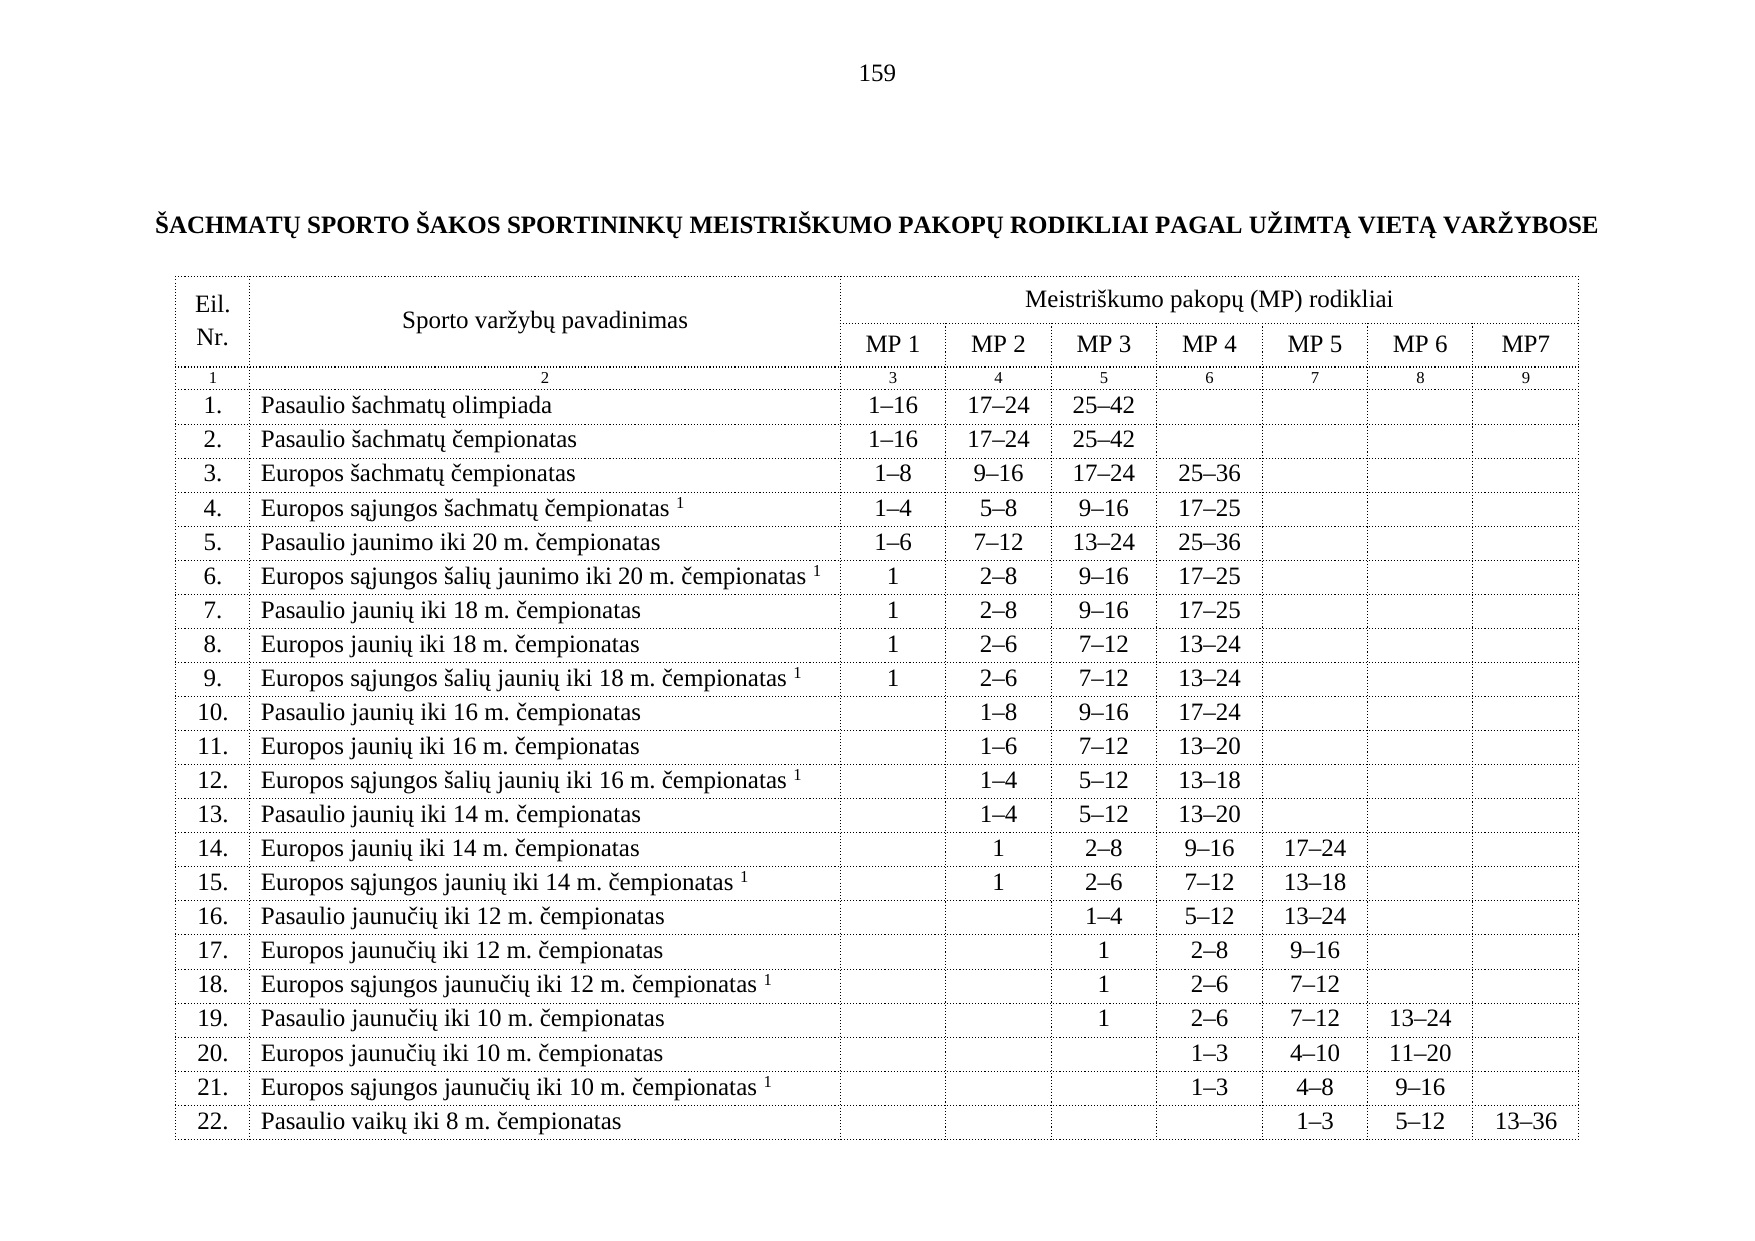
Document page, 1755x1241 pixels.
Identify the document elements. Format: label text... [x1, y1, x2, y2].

table_cell [1368, 764, 1473, 798]
table_cell 3 [840, 366, 946, 389]
table_cell 6. [176, 560, 249, 594]
table_cell [1156, 424, 1262, 457]
table_cell Europos jaunių iki 14 m. čempionatas [250, 832, 840, 866]
table_cell [1473, 424, 1578, 457]
table_header Sporto varžybų pavadinimas [250, 276, 840, 366]
table_cell [1368, 798, 1473, 832]
table_cell 1–4 [1051, 900, 1156, 934]
table_cell Europos sąjungos jaunučių iki 10 m. čempionatas 1 [250, 1071, 840, 1105]
table_cell [946, 1105, 1051, 1139]
table_cell 7–12 [1156, 866, 1262, 900]
table_cell [1262, 662, 1367, 696]
table_cell [1473, 832, 1578, 866]
table_cell [946, 900, 1051, 934]
table_cell 17–24 [1156, 696, 1262, 730]
table_cell 2–6 [1156, 1003, 1262, 1037]
table_cell MP 2 [946, 323, 1051, 366]
table_cell 1 [946, 866, 1051, 900]
table_cell 14. [176, 832, 249, 866]
table_cell 2–6 [1156, 969, 1262, 1002]
table_cell [1262, 424, 1367, 457]
table_cell 9–16 [1368, 1071, 1473, 1105]
table_cell 17–25 [1156, 594, 1262, 628]
table_cell 13–18 [1262, 866, 1367, 900]
table_cell 25–42 [1051, 389, 1156, 423]
table_cell 7 [1262, 366, 1367, 389]
table_cell 10. [176, 696, 249, 730]
table_cell 1–6 [840, 526, 946, 560]
table_cell [1156, 1105, 1262, 1139]
table_cell [840, 969, 946, 1002]
table_cell Pasaulio jaunių iki 14 m. čempionatas [250, 798, 840, 832]
table_cell 17–24 [1051, 458, 1156, 492]
table_cell Europos šachmatų čempionatas [250, 458, 840, 492]
table_cell 13–24 [1156, 662, 1262, 696]
table_cell [1262, 458, 1367, 492]
table_cell [1473, 560, 1578, 594]
table_cell 2–6 [1051, 866, 1156, 900]
table_cell [1368, 526, 1473, 560]
table_cell 17–25 [1156, 492, 1262, 526]
table_cell 4–8 [1262, 1071, 1367, 1105]
table_cell [1368, 969, 1473, 1002]
table_cell [840, 696, 946, 730]
table_cell [840, 1071, 946, 1105]
table_cell Europos jaunių iki 18 m. čempionatas [250, 628, 840, 662]
table_cell 2–8 [946, 560, 1051, 594]
table_cell 25–42 [1051, 424, 1156, 457]
table_cell 1 [840, 628, 946, 662]
table_cell 9 [1473, 366, 1578, 389]
table_cell 7–12 [1262, 969, 1367, 1002]
table_cell [840, 832, 946, 866]
table_cell 2–6 [946, 662, 1051, 696]
table_cell 4. [176, 492, 249, 526]
table_cell 11. [176, 730, 249, 764]
table_cell [1473, 1071, 1578, 1105]
table_cell [1262, 696, 1367, 730]
table_header Meistriškumo pakopų (MP) rodikliai [840, 276, 1578, 323]
table_cell Europos sąjungos šachmatų čempionatas 1 [250, 492, 840, 526]
table_cell [1473, 662, 1578, 696]
table_cell 13–20 [1156, 730, 1262, 764]
table_cell 3. [176, 458, 249, 492]
table_cell [1368, 628, 1473, 662]
table_cell 6 [1156, 366, 1262, 389]
table_cell MP 4 [1156, 323, 1262, 366]
table_cell [840, 1003, 946, 1037]
table_cell [1156, 389, 1262, 423]
table_cell [1368, 424, 1473, 457]
table_cell [1368, 934, 1473, 968]
table_cell Europos sąjungos jaunučių iki 12 m. čempionatas 1 [250, 969, 840, 1002]
table_cell 25–36 [1156, 458, 1262, 492]
table_cell 7. [176, 594, 249, 628]
table_cell [1051, 1037, 1156, 1071]
table_cell 1 [1051, 969, 1156, 1002]
text ŠACHMATŲ SPORTO ŠAKOS SPORTININKŲ MEISTRIŠKUMO PAKOPŲ RODIKLIAI PAGAL UŽIMTĄ VIETĄ VARŽYBOSE [118, 210, 1636, 239]
table_cell Europos sąjungos šalių jaunių iki 18 m. čempionatas 1 [250, 662, 840, 696]
table_cell [1368, 560, 1473, 594]
table_cell 1–3 [1156, 1037, 1262, 1071]
table_cell [1368, 730, 1473, 764]
table_cell [1368, 866, 1473, 900]
table_cell [1473, 866, 1578, 900]
table_cell Pasaulio jaunučių iki 10 m. čempionatas [250, 1003, 840, 1037]
table_cell 5–12 [1156, 900, 1262, 934]
table_cell 13–24 [1156, 628, 1262, 662]
table_cell [1262, 560, 1367, 594]
table_cell [1473, 458, 1578, 492]
table_cell 13–24 [1368, 1003, 1473, 1037]
table_cell 1–4 [946, 798, 1051, 832]
table_cell 8 [1368, 366, 1473, 389]
table_cell [1473, 1037, 1578, 1071]
table_cell 13–36 [1473, 1105, 1578, 1139]
table_cell Pasaulio jaunimo iki 20 m. čempionatas [250, 526, 840, 560]
table_cell [1368, 458, 1473, 492]
table_cell 1–3 [1156, 1071, 1262, 1105]
table_cell [1368, 662, 1473, 696]
table_cell 5–12 [1368, 1105, 1473, 1139]
table_cell 7–12 [1262, 1003, 1367, 1037]
table_cell 17–24 [946, 424, 1051, 457]
table_cell 1–3 [1262, 1105, 1367, 1139]
table_cell 13–20 [1156, 798, 1262, 832]
table_cell 7–12 [946, 526, 1051, 560]
table_cell [1473, 934, 1578, 968]
table_cell [1473, 696, 1578, 730]
table_cell MP 5 [1262, 323, 1367, 366]
table_cell 22. [176, 1105, 249, 1139]
table_cell 1–4 [946, 764, 1051, 798]
table_cell 19. [176, 1003, 249, 1037]
table_cell 1 [1051, 934, 1156, 968]
table_cell 2–8 [946, 594, 1051, 628]
table_cell [1368, 594, 1473, 628]
table_cell [946, 969, 1051, 1002]
table_cell 1–16 [840, 389, 946, 423]
table_cell [1368, 696, 1473, 730]
table_cell [1262, 594, 1367, 628]
table_cell Pasaulio vaikų iki 8 m. čempionatas [250, 1105, 840, 1139]
table_cell [840, 798, 946, 832]
table_cell 5–12 [1051, 798, 1156, 832]
table_cell 9–16 [1051, 696, 1156, 730]
table_cell [946, 1003, 1051, 1037]
table_cell 17–24 [1262, 832, 1367, 866]
table_cell 13–18 [1156, 764, 1262, 798]
table_cell 9–16 [1051, 492, 1156, 526]
table_cell [1473, 492, 1578, 526]
table_cell [1473, 628, 1578, 662]
table_cell [1262, 526, 1367, 560]
table_header Eil. Nr. [176, 276, 249, 366]
table_cell 9–16 [1156, 832, 1262, 866]
table_cell 17–24 [946, 389, 1051, 423]
table_cell 13–24 [1051, 526, 1156, 560]
table_cell 1–6 [946, 730, 1051, 764]
table_cell [1368, 389, 1473, 423]
table_cell 1–8 [946, 696, 1051, 730]
table_cell 1 [840, 594, 946, 628]
table_cell Pasaulio jaunučių iki 12 m. čempionatas [250, 900, 840, 934]
table_cell [1473, 389, 1578, 423]
table_cell 1 [1051, 1003, 1156, 1037]
table_cell 4 [946, 366, 1051, 389]
table_cell 1 [946, 832, 1051, 866]
table_cell [1262, 389, 1367, 423]
table_cell [1051, 1071, 1156, 1105]
table_cell Pasaulio jaunių iki 18 m. čempionatas [250, 594, 840, 628]
table_cell 7–12 [1051, 628, 1156, 662]
table_cell 9–16 [1262, 934, 1367, 968]
table_cell 4–10 [1262, 1037, 1367, 1071]
table_cell 20. [176, 1037, 249, 1071]
table_cell 1. [176, 389, 249, 423]
table_cell 13. [176, 798, 249, 832]
table_cell 1 [176, 366, 249, 389]
table_cell 1 [840, 560, 946, 594]
table_cell 1–4 [840, 492, 946, 526]
table_cell [946, 1071, 1051, 1105]
table_cell 9–16 [1051, 560, 1156, 594]
table_cell Europos sąjungos šalių jaunių iki 16 m. čempionatas 1 [250, 764, 840, 798]
table_cell [840, 764, 946, 798]
table_cell Europos sąjungos jaunių iki 14 m. čempionatas 1 [250, 866, 840, 900]
table_cell [1473, 764, 1578, 798]
table_cell 7–12 [1051, 662, 1156, 696]
table_cell [1262, 628, 1367, 662]
table_cell 1–16 [840, 424, 946, 457]
table_cell Europos jaunių iki 16 m. čempionatas [250, 730, 840, 764]
table_cell 21. [176, 1071, 249, 1105]
table_cell 11–20 [1368, 1037, 1473, 1071]
table_cell 8. [176, 628, 249, 662]
table_cell 1–8 [840, 458, 946, 492]
table_cell MP 6 [1368, 323, 1473, 366]
table_cell 2. [176, 424, 249, 457]
table_cell 13–24 [1262, 900, 1367, 934]
table_cell [946, 1037, 1051, 1071]
table_cell MP 1 [840, 323, 946, 366]
table_cell [1262, 730, 1367, 764]
table_cell 17. [176, 934, 249, 968]
table_cell MP 3 [1051, 323, 1156, 366]
table_cell 5. [176, 526, 249, 560]
table_cell 17–25 [1156, 560, 1262, 594]
table_cell 2 [250, 366, 840, 389]
table_cell 9. [176, 662, 249, 696]
table_cell [1473, 798, 1578, 832]
table_cell 16. [176, 900, 249, 934]
table_cell 7–12 [1051, 730, 1156, 764]
table_cell [1473, 730, 1578, 764]
table_cell 5–8 [946, 492, 1051, 526]
table_cell [1368, 492, 1473, 526]
table_cell 25–36 [1156, 526, 1262, 560]
table_cell [1368, 900, 1473, 934]
table_cell [946, 934, 1051, 968]
table_cell [1473, 526, 1578, 560]
table_cell [840, 900, 946, 934]
table_cell Europos jaunučių iki 10 m. čempionatas [250, 1037, 840, 1071]
table_cell [1262, 798, 1367, 832]
table_cell [1473, 594, 1578, 628]
table_cell 1 [840, 662, 946, 696]
table_cell 5 [1051, 366, 1156, 389]
table_cell 5–12 [1051, 764, 1156, 798]
table_cell 2–8 [1051, 832, 1156, 866]
table_cell 2–8 [1156, 934, 1262, 968]
table_cell 12. [176, 764, 249, 798]
table_cell Europos jaunučių iki 12 m. čempionatas [250, 934, 840, 968]
table_cell [1262, 764, 1367, 798]
table_cell [1473, 1003, 1578, 1037]
table_cell [1368, 832, 1473, 866]
table_cell [840, 934, 946, 968]
table_cell [840, 1105, 946, 1139]
table_cell [840, 866, 946, 900]
table_cell Pasaulio šachmatų olimpiada [250, 389, 840, 423]
table_cell 9–16 [946, 458, 1051, 492]
table_cell [1051, 1105, 1156, 1139]
table_cell [840, 1037, 946, 1071]
table_cell [1473, 900, 1578, 934]
table_cell Europos sąjungos šalių jaunimo iki 20 m. čempionatas 1 [250, 560, 840, 594]
table_cell 15. [176, 866, 249, 900]
table_cell Pasaulio jaunių iki 16 m. čempionatas [250, 696, 840, 730]
table_cell 18. [176, 969, 249, 1002]
table_cell Pasaulio šachmatų čempionatas [250, 424, 840, 457]
table_cell [840, 730, 946, 764]
table_cell [1473, 969, 1578, 1002]
table_cell [1262, 492, 1367, 526]
table_cell MP7 [1473, 323, 1578, 366]
table_cell 9–16 [1051, 594, 1156, 628]
table_cell 2–6 [946, 628, 1051, 662]
